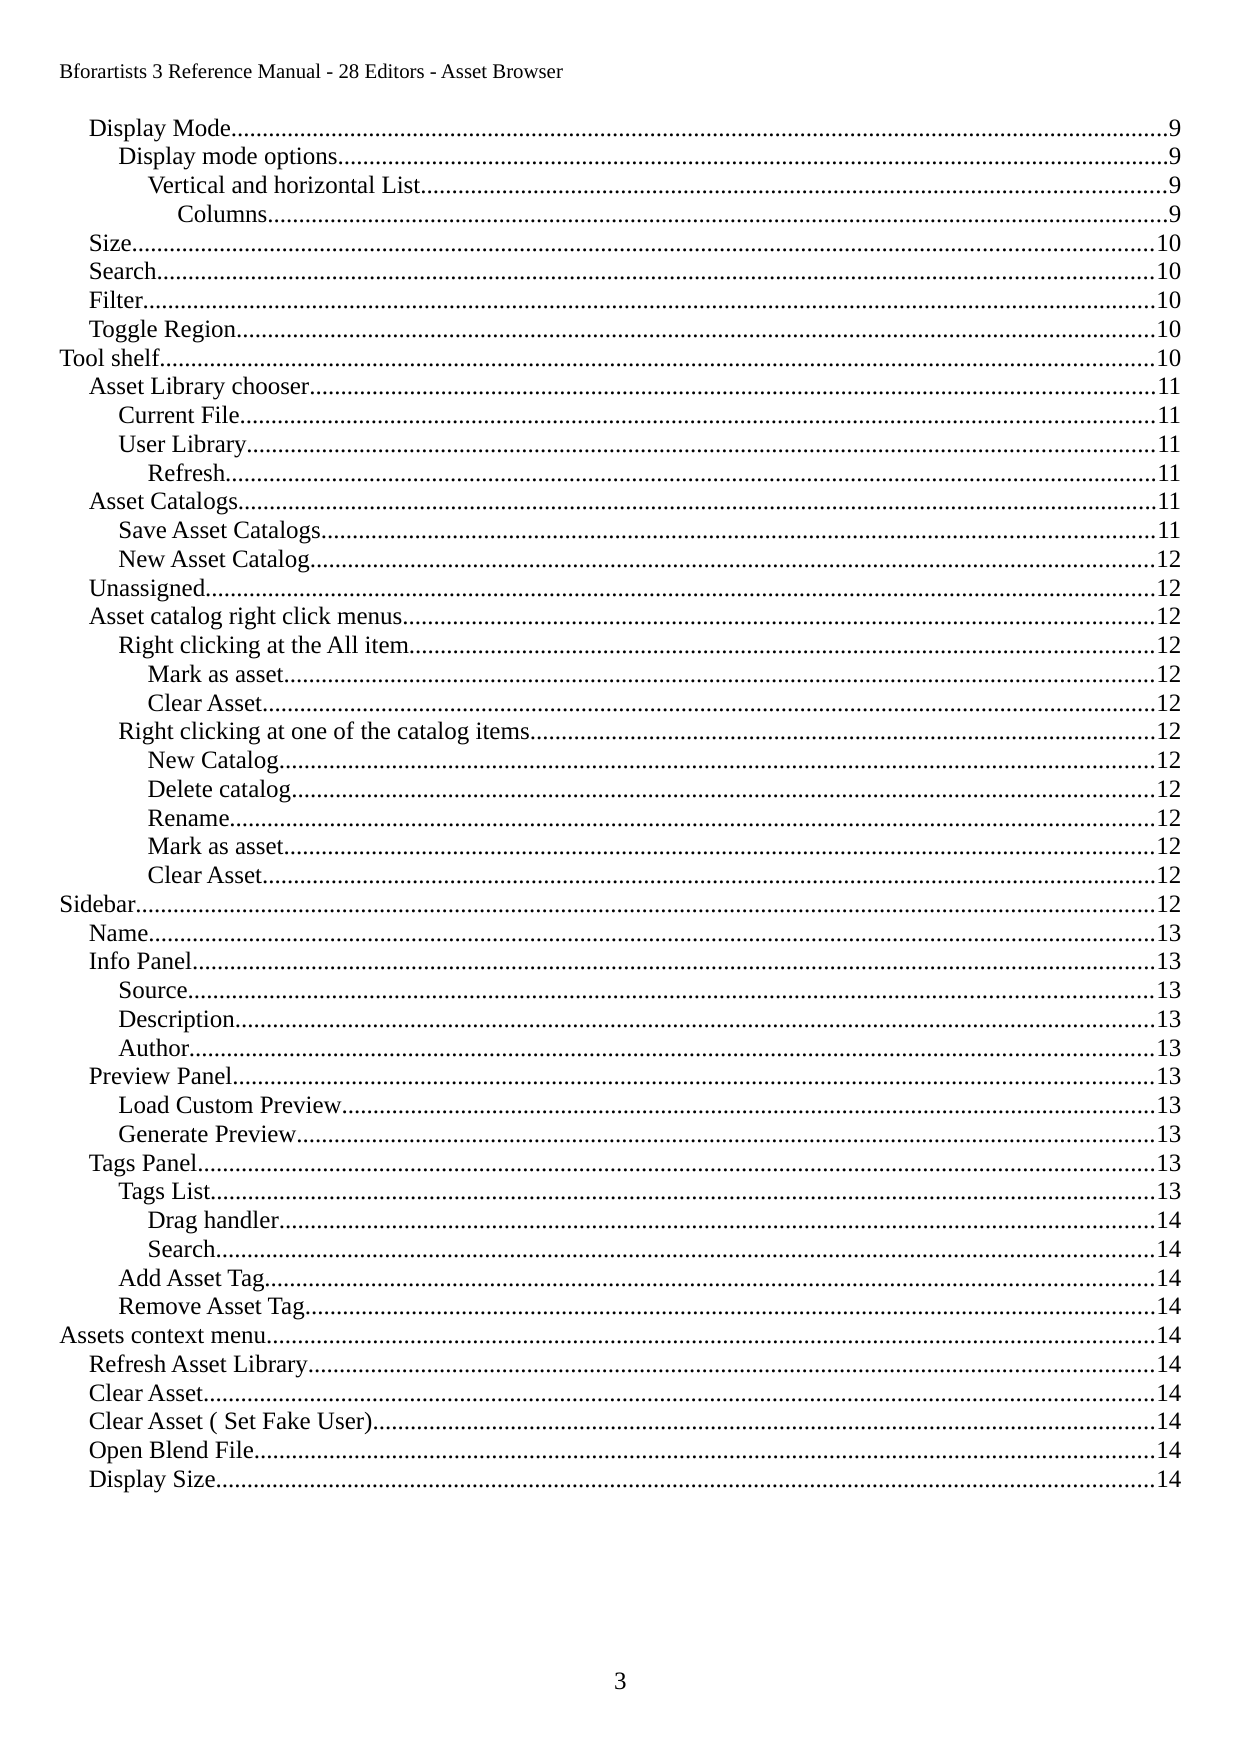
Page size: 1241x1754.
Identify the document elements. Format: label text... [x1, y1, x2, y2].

text Tags List 13 [118, 1176, 1181, 1205]
text Refresh 11 [147, 458, 1181, 486]
text Display Mode 9 [88, 113, 1181, 141]
text Drag handler 14 [147, 1205, 1181, 1234]
text Generate Preview 13 [118, 1119, 1181, 1148]
text Asset Library chooser 11 [88, 371, 1181, 400]
text Right clicking at the All item 12 [118, 630, 1181, 659]
text Clear Asset ( Set Fake User) 14 [88, 1406, 1181, 1435]
text Mark as asset 12 [147, 659, 1181, 688]
text Display mode options 9 [118, 141, 1181, 170]
text Clear Asset 14 [88, 1378, 1181, 1406]
text Assets context menu 14 [59, 1320, 1181, 1349]
text Toggle Region 10 [88, 314, 1181, 343]
text Unassigned 12 [88, 573, 1181, 601]
text Current File 11 [118, 400, 1181, 429]
text Size 10 [88, 228, 1181, 256]
text Save Asset Catalogs 11 [118, 515, 1181, 544]
text Description 13 [118, 1004, 1181, 1033]
text Remove Asset Tag 14 [118, 1291, 1181, 1320]
text Source 13 [118, 975, 1181, 1004]
text Right clicking at one of the catalog items 12 [118, 716, 1181, 745]
text Display Size 14 [88, 1464, 1181, 1493]
text Open Blend File 14 [88, 1435, 1181, 1464]
text Rename 12 [147, 803, 1181, 831]
text Sidebar 12 [59, 889, 1181, 918]
text Refresh Asset Library 14 [88, 1349, 1181, 1378]
text Add Asset Tag 14 [118, 1263, 1181, 1291]
text Tool shelf 10 [59, 343, 1181, 371]
text New Asset Catalog 12 [118, 544, 1181, 573]
text Clear Asset 12 [147, 688, 1181, 716]
text Search 14 [147, 1234, 1181, 1263]
text Info Panel 13 [88, 946, 1181, 975]
text Name 13 [88, 918, 1181, 946]
text Clear Asset 12 [147, 860, 1181, 889]
text Author 13 [118, 1033, 1181, 1061]
text New Catalog 12 [147, 745, 1181, 774]
text Tags Panel 13 [88, 1148, 1181, 1176]
text Delete catalog 12 [147, 774, 1181, 803]
text Mark as asset 12 [147, 831, 1181, 860]
text Asset Catalogs 11 [88, 486, 1181, 515]
text Columns 9 [177, 199, 1181, 228]
text Preview Panel 13 [88, 1061, 1181, 1090]
text Vertical and horizontal List 9 [147, 170, 1181, 199]
text Filter 10 [88, 285, 1181, 314]
text Search 10 [88, 256, 1181, 285]
text Load Custom Preview 13 [118, 1090, 1181, 1119]
text User Library 11 [118, 429, 1181, 458]
text Asset catalog right click menus 12 [88, 601, 1181, 630]
